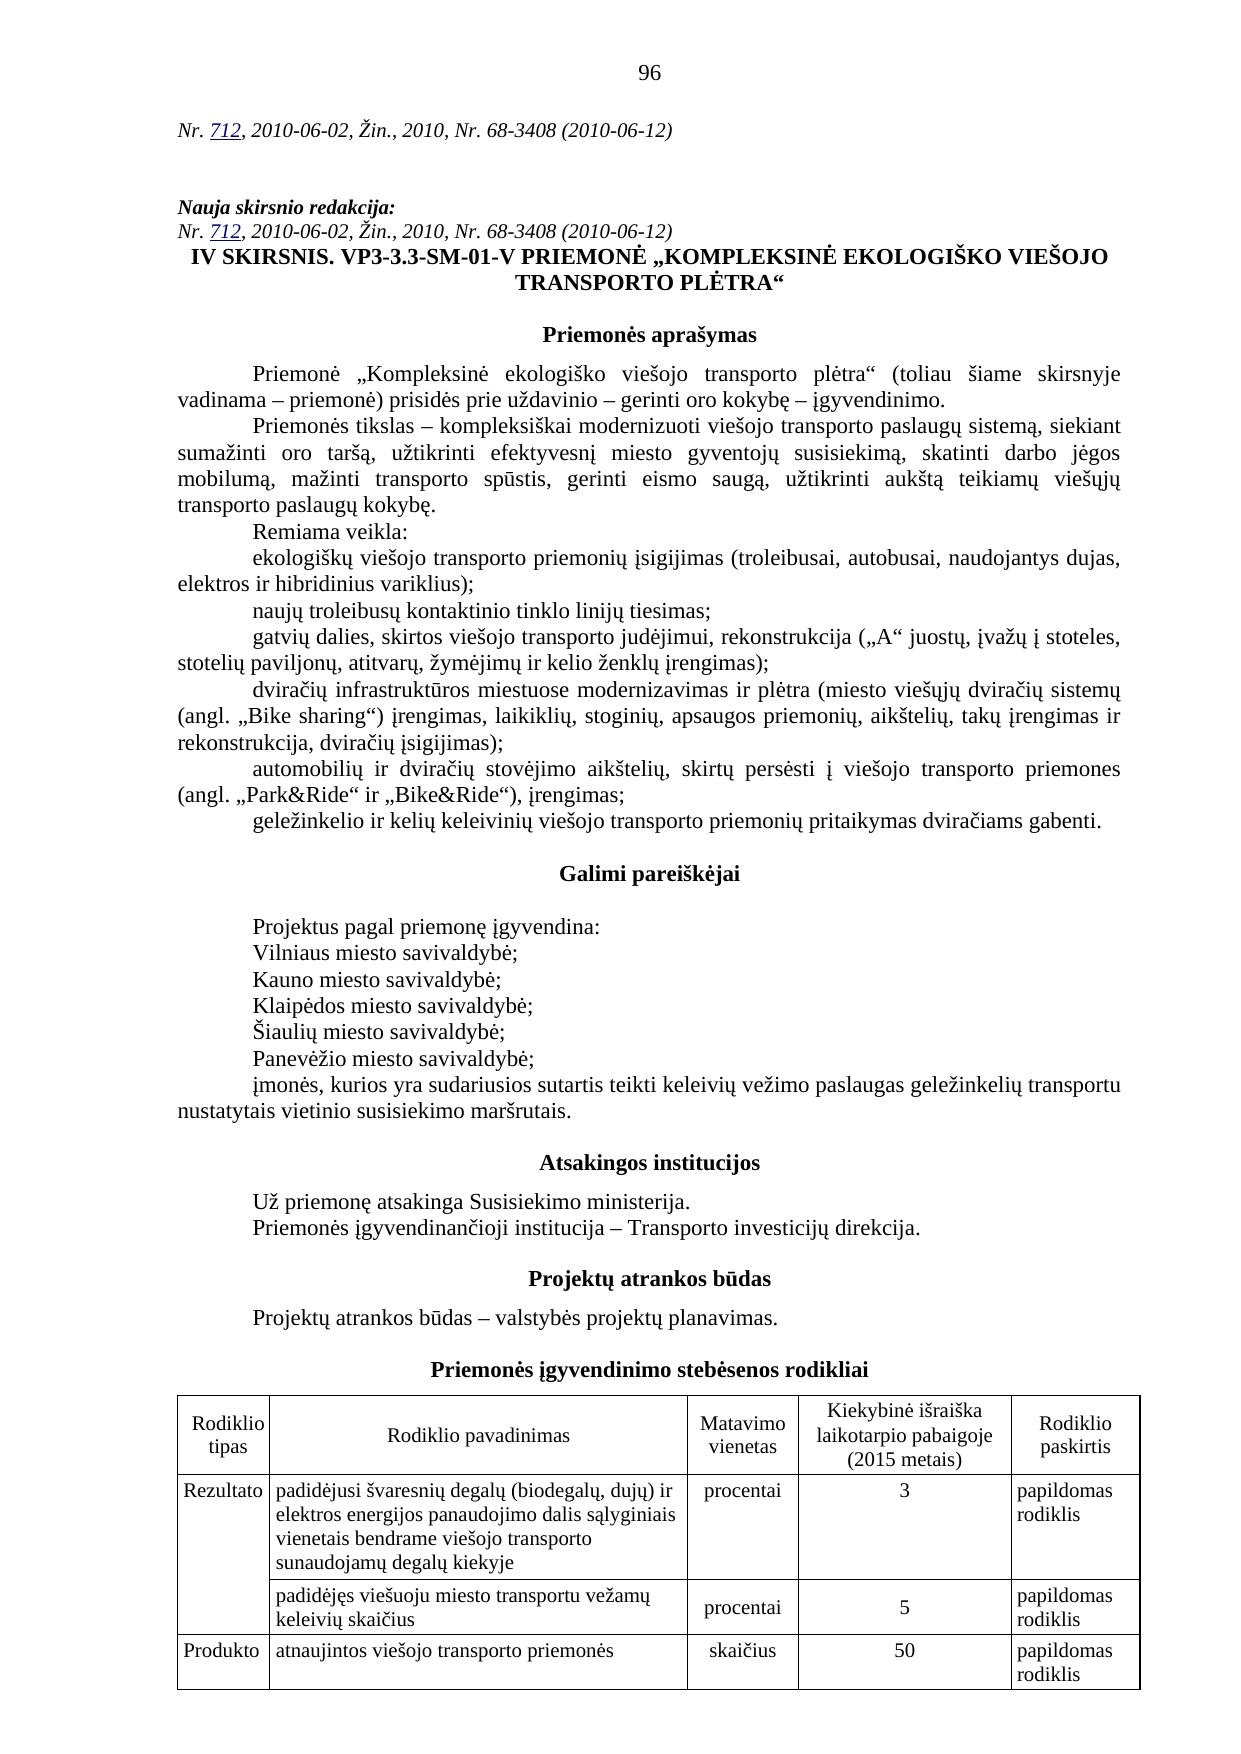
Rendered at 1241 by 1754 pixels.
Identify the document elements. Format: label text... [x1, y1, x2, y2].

text Projektų atrankos būdas – valstybės projektų planavimas. [177, 1304, 1122, 1331]
table_cell padidėjęs viešuoju miesto transportu vežamų keleivių skaičius [270, 1580, 687, 1634]
table_header Rodiklio pavadinimas [270, 1396, 687, 1473]
table_cell papildomas rodiklis [1012, 1635, 1139, 1689]
text Klaipėdos miesto savivaldybė; [177, 992, 1122, 1018]
text Priemonės tikslas – kompleksiškai modernizuoti viešojo transporto paslaugų sistemą, siekiant sumažinti oro taršą, užtikrinti efektyvesnį miesto gyventojų susisiekimą, skatinti darbo jėgos mobilumą, mažinti transporto spūstis, gerinti eismo saugą, užtikrinti aukštą teikiamų viešųjų transporto paslaugų kokybę. [177, 412, 1122, 518]
text Projektus pagal priemonę įgyvendina: [177, 913, 1122, 939]
text Projektų atrankos būdas [177, 1265, 1122, 1292]
table_cell 3 [799, 1475, 1011, 1579]
text Galimi pareiškėjai [177, 860, 1122, 887]
table_cell skaičius [688, 1635, 798, 1689]
text įmonės, kurios yra sudariusios sutartis teikti keleivių vežimo paslaugas geležinkelių transportu nustatytais vietinio susisiekimo maršrutais. [177, 1071, 1122, 1124]
table_cell padidėjusi švaresnių degalų (biodegalų, dujų) ir elektros energijos panaudojimo dalis sąlyginiais vienetais bendrame viešojo transporto sunaudojamų degalų kiekyje [270, 1475, 687, 1579]
table_cell 50 [799, 1635, 1011, 1689]
text Priemonės įgyvendinimo stebėsenos rodikliai [177, 1356, 1122, 1382]
table_cell 5 [799, 1580, 1011, 1634]
text Priemonės aprašymas [177, 321, 1122, 347]
text Nr. 712, 2010-06-02, Žin., 2010, Nr. 68-3408 (2010-06-12) [177, 118, 1122, 142]
text ekologiškų viešojo transporto priemonių įsigijimas (troleibusai, autobusai, naudojantys dujas, elektros ir hibridinius variklius); [177, 544, 1122, 597]
text gatvių dalies, skirtos viešojo transporto judėjimui, rekonstrukcija („A“ juostų, įvažų į stoteles, stotelių paviljonų, atitvarų, žymėjimų ir kelio ženklų įrengimas); [177, 623, 1122, 676]
table_header Rodiklio paskirtis [1012, 1396, 1139, 1473]
text geležinkelio ir kelių keleivinių viešojo transporto priemonių pritaikymas dviračiams gabenti. [177, 808, 1122, 834]
table_cell procentai [688, 1475, 798, 1579]
text Panevėžio miesto savivaldybė; [177, 1045, 1122, 1071]
table_cell procentai [688, 1580, 798, 1634]
table_cell atnaujintos viešojo transporto priemonės [270, 1635, 687, 1689]
text Priemonės įgyvendinančioji institucija – Transporto investicijų direkcija. [177, 1214, 1122, 1240]
text Nauja skirsnio redakcija: [177, 195, 1122, 219]
text Priemonė „Kompleksinė ekologiško viešojo transporto plėtra“ (toliau šiame skirsnyje vadinama – priemonė) prisidės prie uždavinio – gerinti oro kokybę – įgyvendinimo. [177, 359, 1122, 412]
text IV SKIRSNIS. VP3-3.3-SM-01-V PRIEMONĖ „KOMPLEKSINĖ EKOLOGIŠKO VIEŠOJO TRANSPORTO PLĖTRA“ [177, 243, 1122, 296]
table_cell papildomas rodiklis [1012, 1580, 1139, 1634]
table_cell papildomas rodiklis [1012, 1475, 1139, 1579]
text dviračių infrastruktūros miestuose modernizavimas ir plėtra (miesto viešųjų dviračių sistemų (angl. „Bike sharing“) įrengimas, laikiklių, stoginių, apsaugos priemonių, aikštelių, takų įrengimas ir rekonstrukcija, dviračių įsigijimas); [177, 676, 1122, 755]
text Atsakingos institucijos [177, 1149, 1122, 1175]
text naujų troleibusų kontaktinio tinklo linijų tiesimas; [177, 597, 1122, 623]
table_header Rodiklio tipas [178, 1396, 269, 1473]
table_cell Rezultato [178, 1475, 269, 1634]
table_cell Produkto [178, 1635, 269, 1689]
text Vilniaus miesto savivaldybė; [177, 939, 1122, 966]
text Remiama veikla: [177, 518, 1122, 544]
text Nr. 712, 2010-06-02, Žin., 2010, Nr. 68-3408 (2010-06-12) [177, 219, 1122, 243]
text automobilių ir dviračių stovėjimo aikštelių, skirtų persėsti į viešojo transporto priemones (angl. „Park&Ride“ ir „Bike&Ride“), įrengimas; [177, 755, 1122, 808]
text Kauno miesto savivaldybė; [177, 966, 1122, 992]
table_header Matavimo vienetas [688, 1396, 798, 1473]
table_header Kiekybinė išraiška laikotarpio pabaigoje (2015 metais) [799, 1396, 1011, 1473]
text Už priemonę atsakinga Susisiekimo ministerija. [177, 1188, 1122, 1214]
text Šiaulių miesto savivaldybė; [177, 1018, 1122, 1045]
